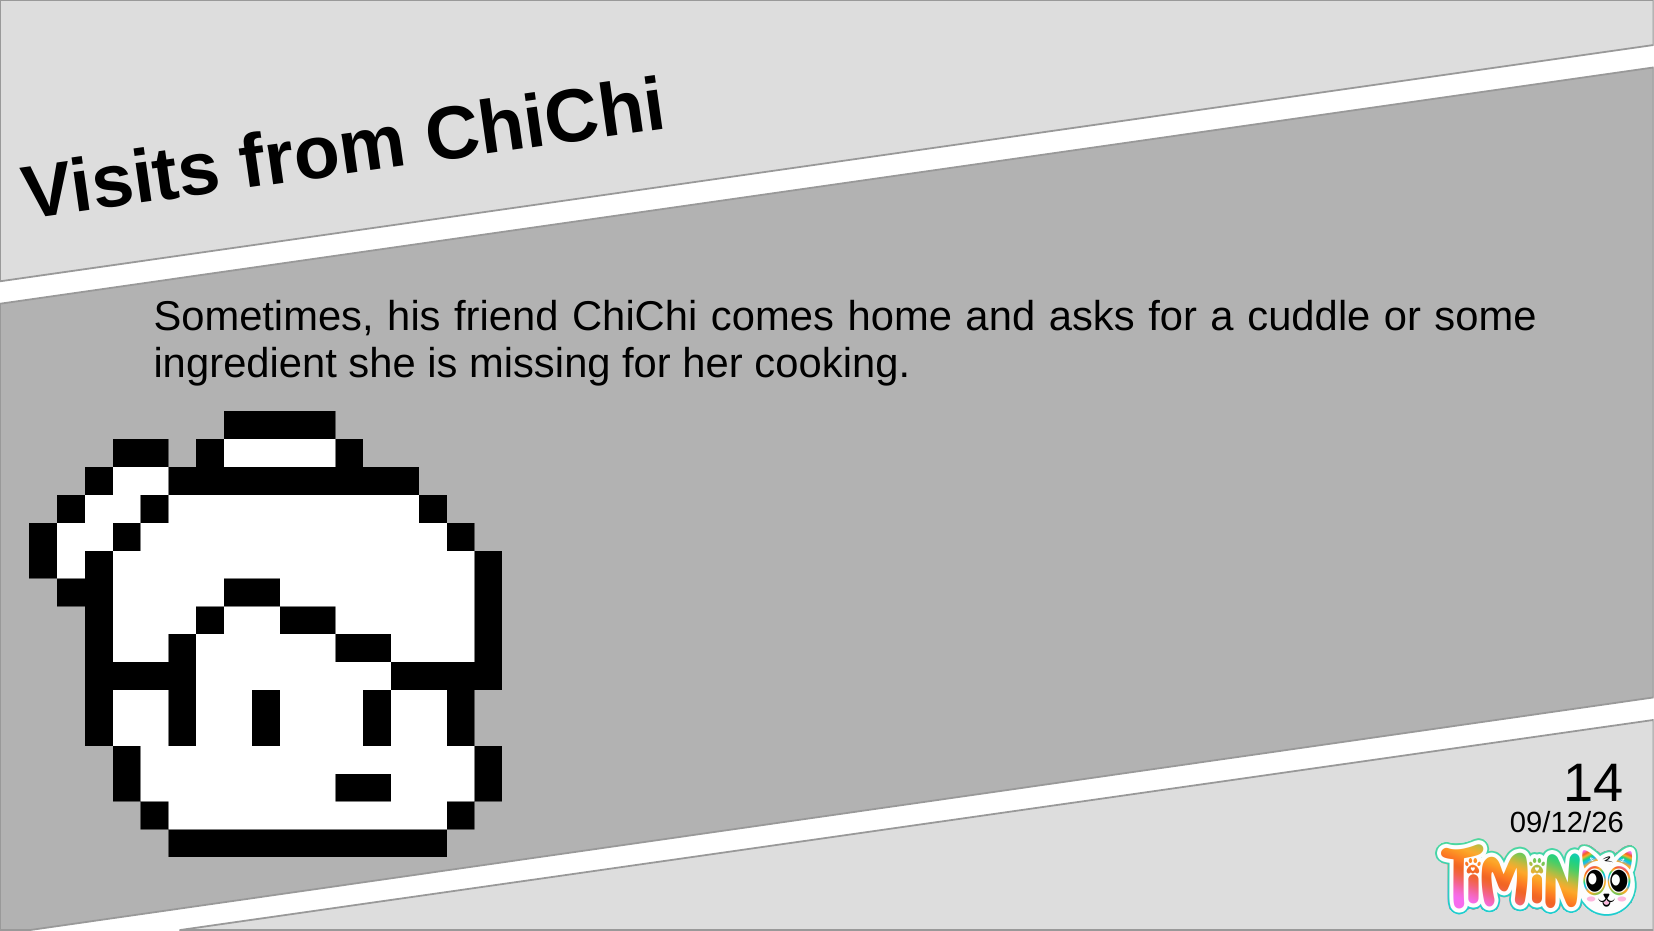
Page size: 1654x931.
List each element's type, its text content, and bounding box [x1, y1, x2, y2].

picture [1435, 838, 1638, 916]
picture [29, 411, 502, 857]
list Sometimes, his friend ChiChi comes home and asks for a cuddle or some ingredient she is missing for her cooking. [82, 292, 1538, 833]
title Visits from ChiChi [11, 0, 1496, 272]
